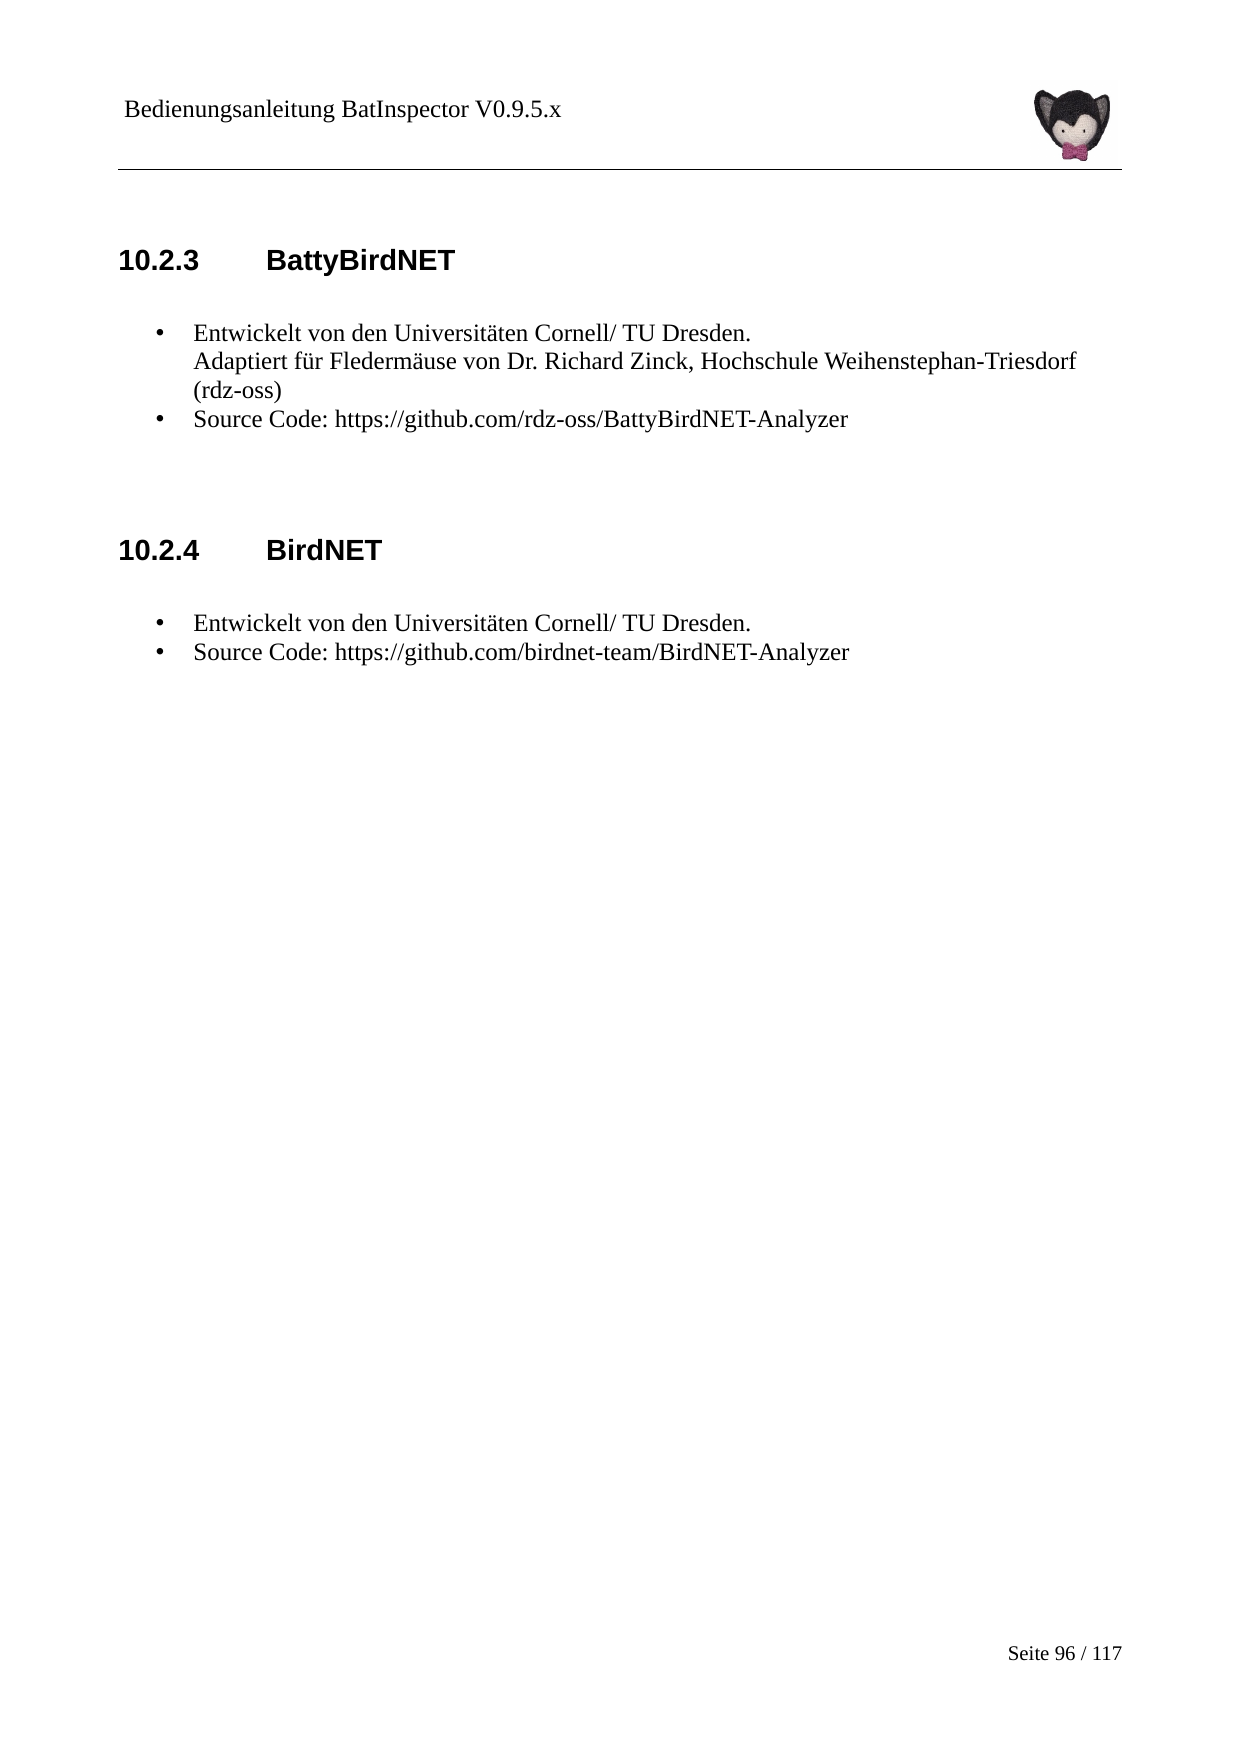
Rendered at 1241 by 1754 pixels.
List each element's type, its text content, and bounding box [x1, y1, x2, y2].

picture [1030, 80, 1119, 169]
subtitle BirdNET [118, 533, 1122, 567]
list Source Code: https://github.com/rdz-oss/BattyBirdNET-Analyzer [156, 404, 1122, 433]
list Entwickelt von den Universitäten Cornell/ TU Dresden. Adaptiert für Fledermäuse von Dr. Richard Zinck, Hochschule Weihenstephan-Triesdorf (rdz-oss) [156, 318, 1122, 404]
subtitle BattyBirdNET [118, 243, 1122, 276]
list Source Code: https://github.com/birdnet-team/BirdNET-Analyzer [156, 637, 1122, 666]
list Entwickelt von den Universitäten Cornell/ TU Dresden. [156, 608, 1122, 637]
